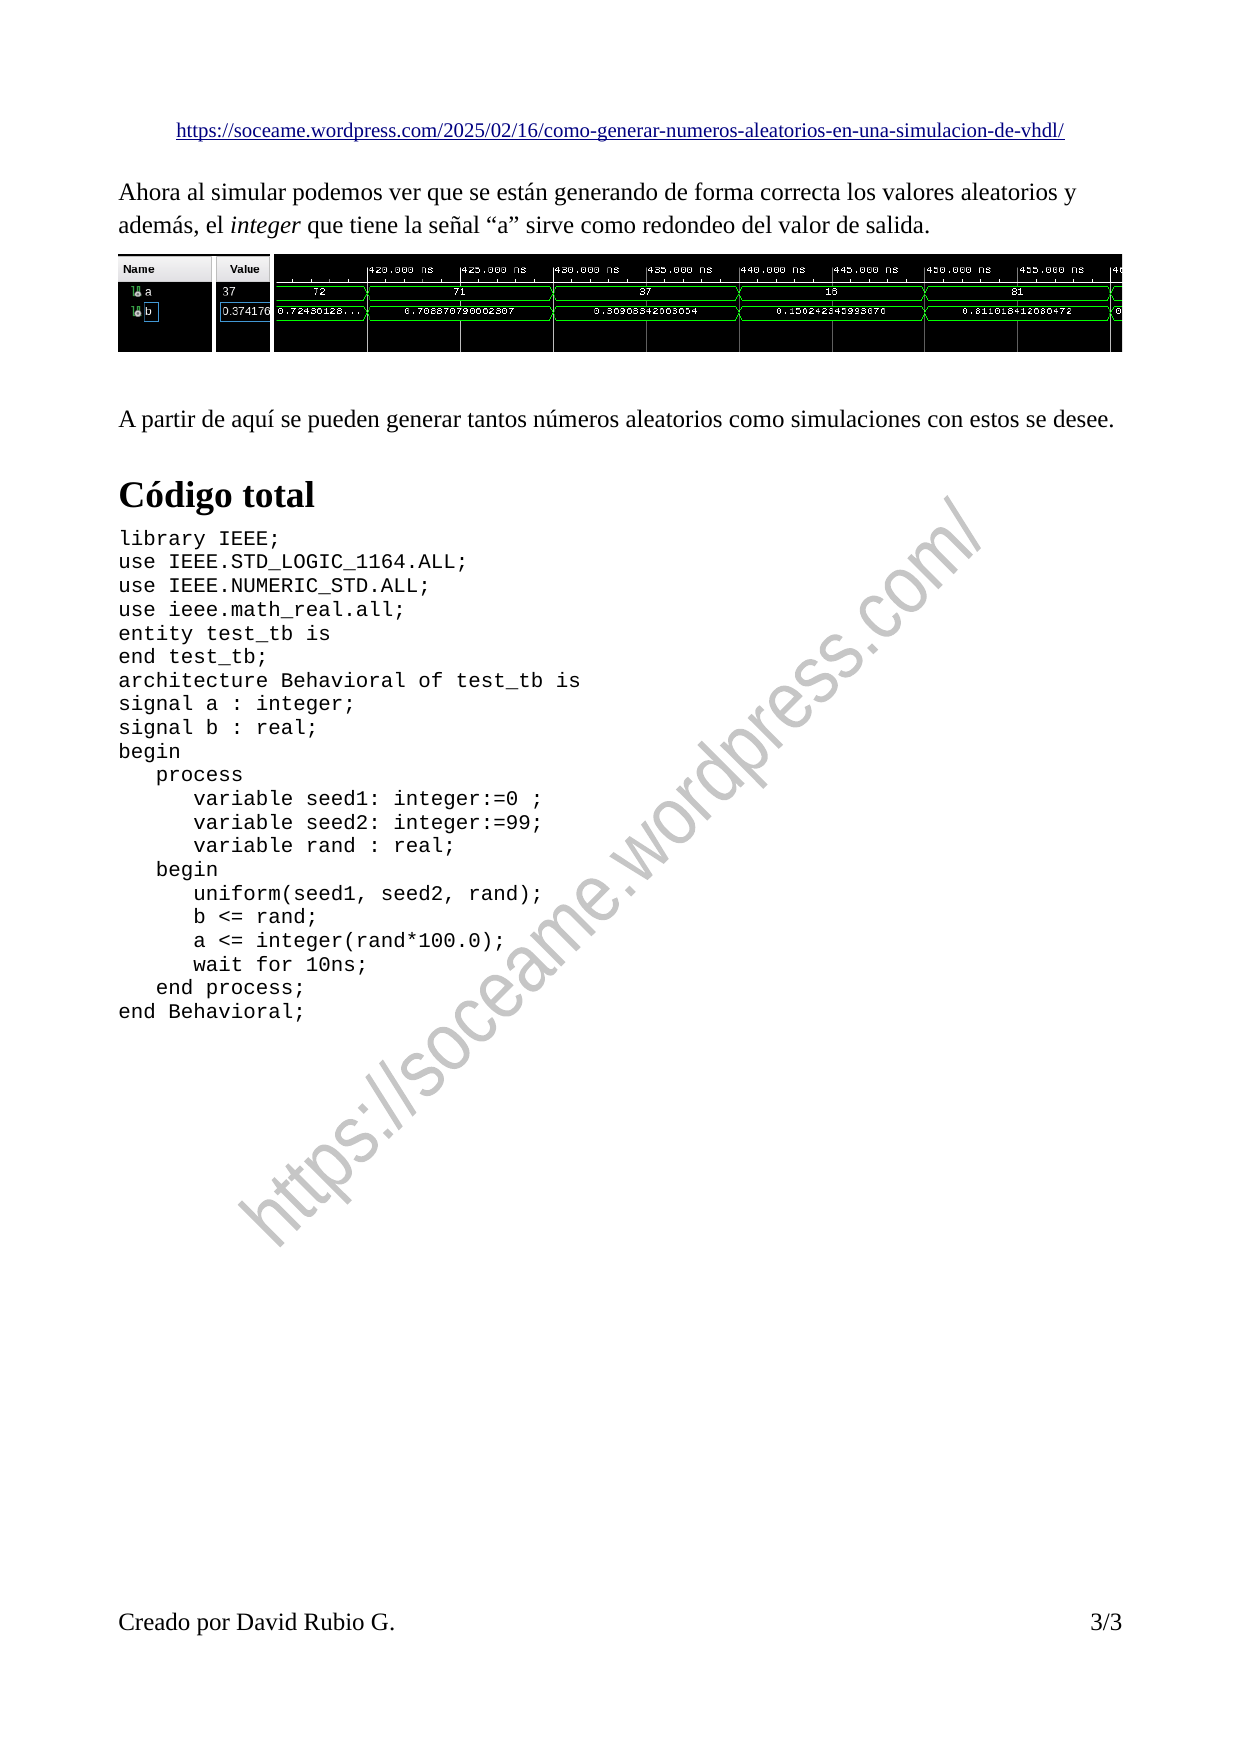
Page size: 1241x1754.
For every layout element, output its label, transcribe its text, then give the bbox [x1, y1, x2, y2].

text [557, 912, 584, 930]
text a <= integer(rand*100.0); [118, 930, 546, 953]
text variable seed2: integer:=99; [118, 812, 662, 835]
text [689, 788, 1122, 812]
text [891, 576, 920, 599]
text signal b : real; [118, 717, 769, 741]
text [499, 977, 1122, 1001]
text A partir de aquí se pueden generar tantos números aleatorios como simulaciones con estos se desee. [118, 404, 1122, 433]
text [947, 528, 976, 552]
text process [118, 764, 704, 788]
text architecture Behavioral of test_tb is [118, 670, 831, 693]
text library IEEE; [118, 528, 935, 552]
text [655, 835, 1122, 859]
text [969, 528, 1122, 552]
text [704, 765, 732, 788]
text [704, 741, 737, 764]
text [801, 670, 1122, 693]
text end test_tb; [118, 646, 856, 670]
text end process; [118, 977, 486, 1001]
text [535, 953, 1122, 977]
text begin [118, 741, 711, 764]
text [727, 764, 761, 788]
picture [118, 254, 1123, 352]
text [826, 646, 1122, 670]
text [689, 812, 1122, 835]
text variable seed1: integer:=0 ; [118, 788, 697, 812]
text variable rand : real; [118, 835, 659, 859]
subtitle Código total [118, 472, 1122, 515]
text [761, 717, 1122, 741]
text [785, 693, 1122, 717]
text [571, 906, 1122, 930]
text [920, 552, 953, 575]
text wait for 10ns; [118, 953, 529, 977]
text signal a : integer; [118, 693, 776, 717]
text begin [118, 859, 1122, 883]
text [866, 599, 1122, 622]
text end Behavioral; [118, 1001, 463, 1024]
text use ieee.math_real.all; [118, 599, 864, 622]
text [761, 741, 1122, 764]
text b <= rand; [118, 906, 557, 930]
text uniform(seed1, seed2, rand); [118, 883, 580, 906]
text [733, 741, 761, 764]
text [660, 812, 689, 835]
text [942, 552, 1122, 575]
text entity test_tb is [118, 622, 1122, 646]
text [542, 930, 1122, 953]
text Ahora al simular podemos ver que se están generando de forma correcta los valores aleatorios y además, el integer que tiene la señal “a” sirve como redondeo del valor de salida. [118, 177, 1122, 239]
text [461, 1001, 1122, 1024]
text [486, 981, 504, 998]
text [754, 764, 1122, 788]
text use IEEE.STD_LOGIC_1164.ALL; [118, 552, 923, 575]
text [935, 535, 960, 552]
text [594, 883, 1122, 906]
text use IEEE.NUMERIC_STD.ALL; [118, 575, 889, 599]
text [914, 575, 1122, 599]
